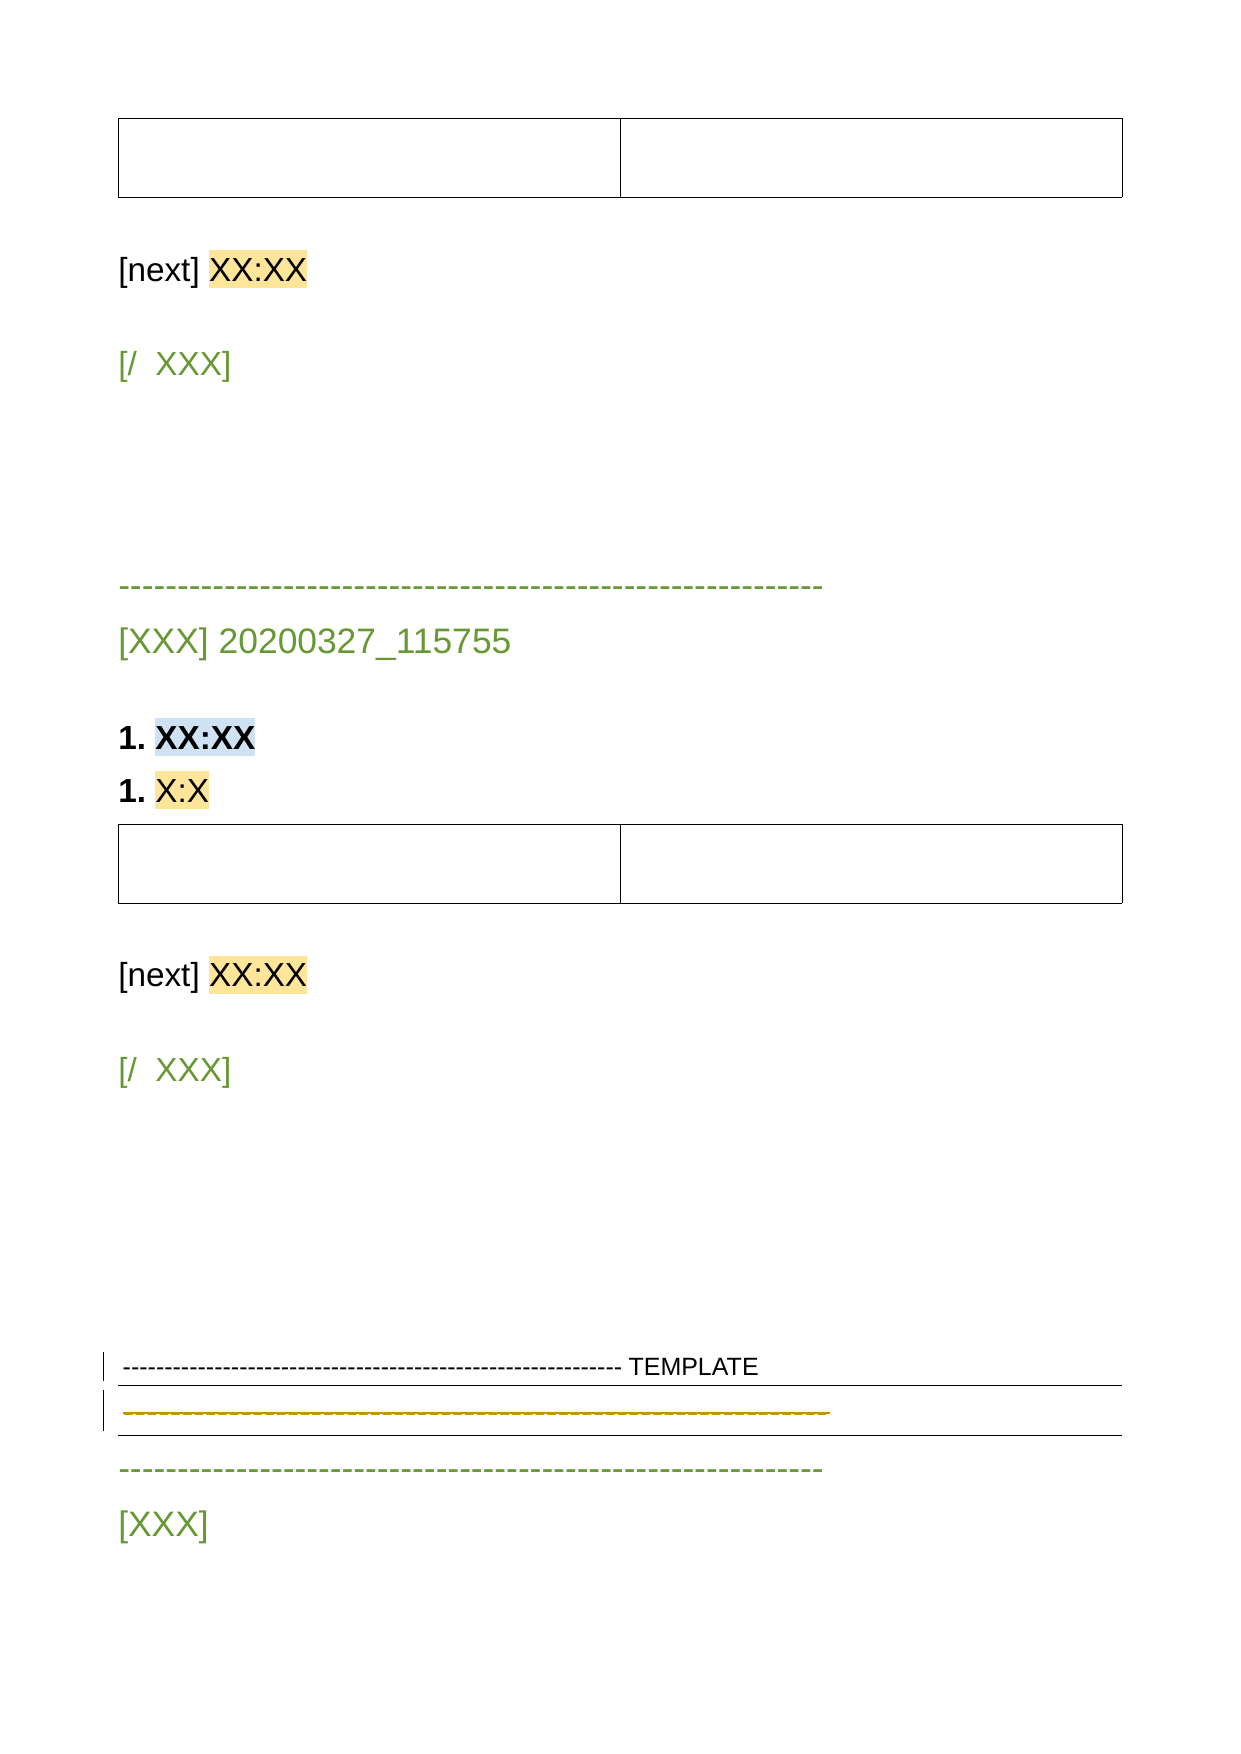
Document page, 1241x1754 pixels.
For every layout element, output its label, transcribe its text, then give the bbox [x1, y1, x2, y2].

text ------------------------------------------------------------ [118, 1447, 1122, 1488]
text [XXX] 20200327_115755 [118, 620, 1122, 661]
table_header [621, 825, 1122, 902]
text [next] XX:XX [118, 250, 1122, 288]
text 1. X:X [118, 771, 1122, 809]
table_cell [119, 119, 620, 197]
table_cell [621, 119, 1122, 197]
text [/ XXX] [118, 1050, 1122, 1088]
text [XXX] [118, 1504, 1122, 1544]
text [/ XXX] [118, 344, 1122, 383]
text [next] XX:XX [118, 956, 1122, 994]
table_header [119, 825, 620, 902]
text ------------------------------------------------------------ [118, 564, 1122, 605]
text 1. XX:XX [118, 718, 1122, 756]
text ------------------------------------------------------------ TEMPLATE [118, 1348, 1122, 1385]
